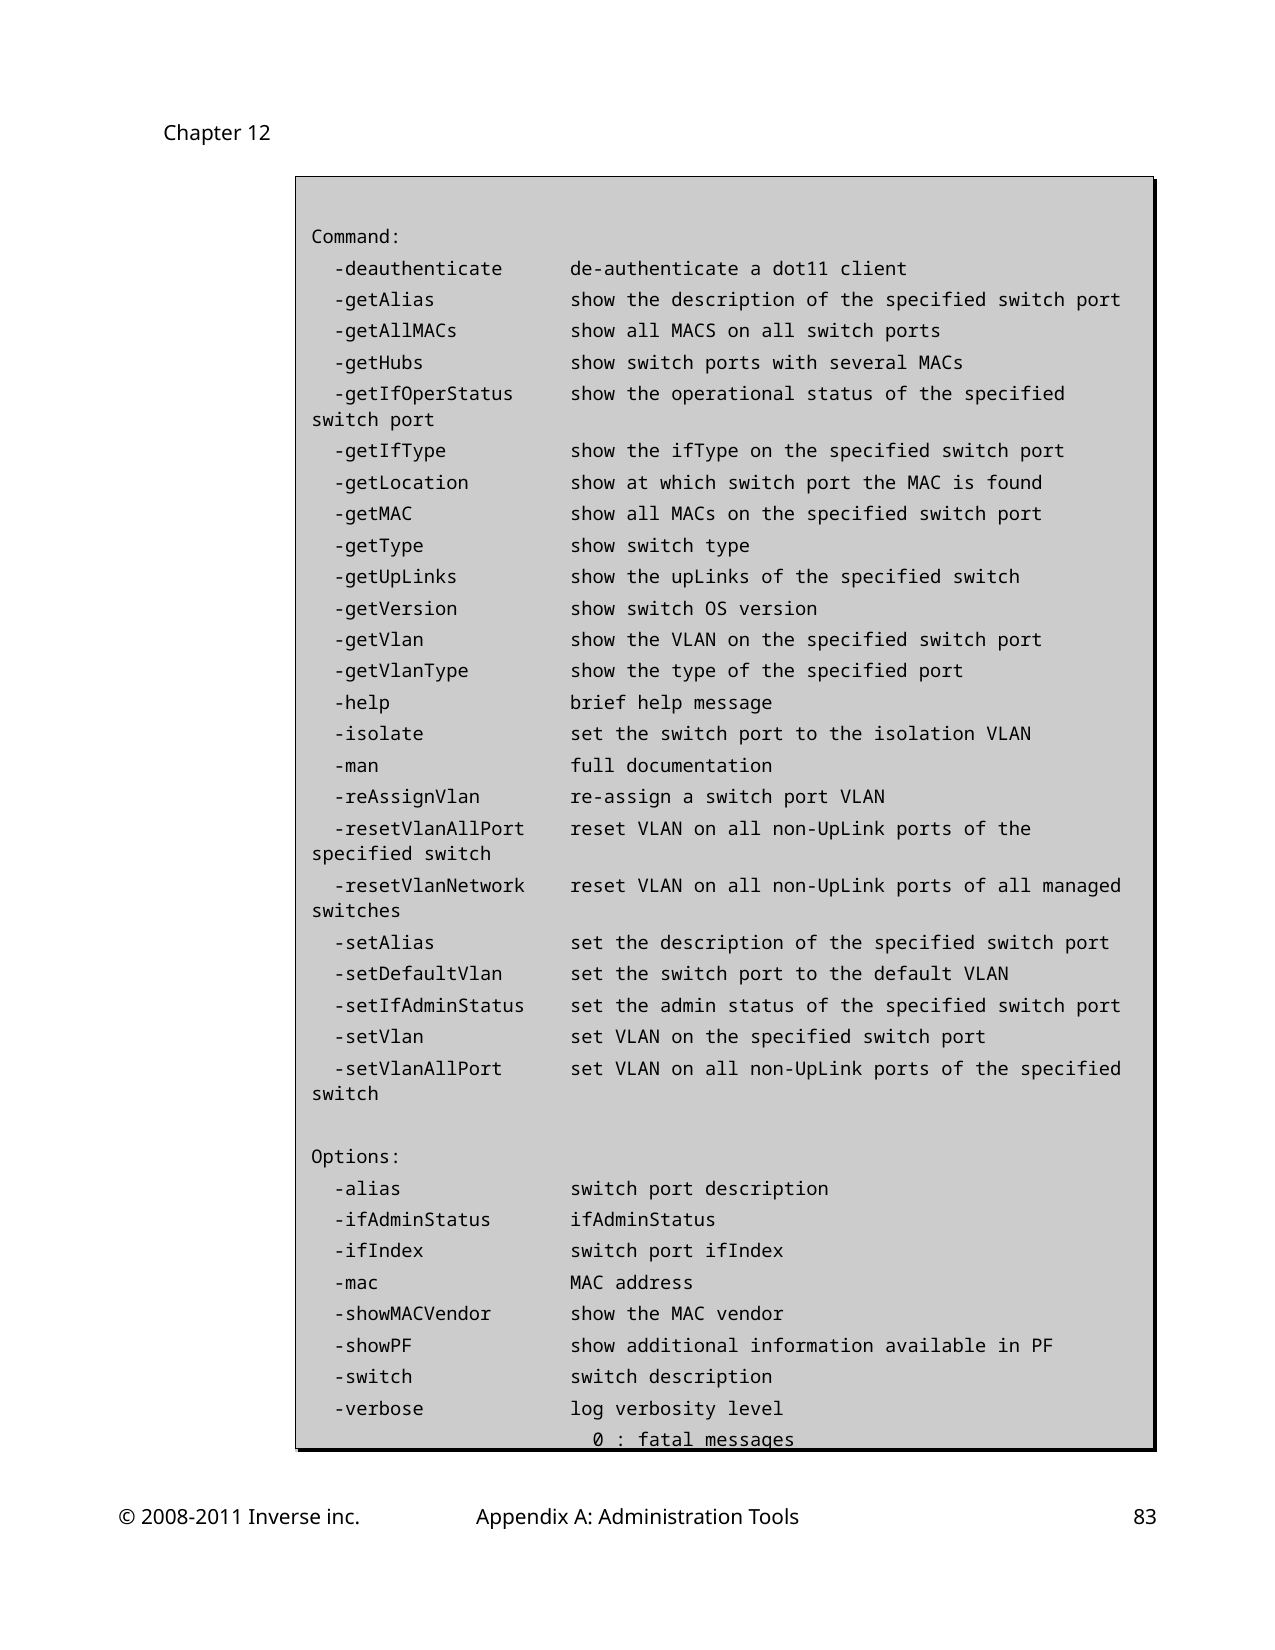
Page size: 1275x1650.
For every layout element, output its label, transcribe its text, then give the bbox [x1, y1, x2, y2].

text -isolate set the switch port to the isolation VLAN [296, 705, 1153, 736]
text -setIfAdminStatus set the admin status of the specified switch port [296, 976, 1153, 1008]
text -getVlan show the VLAN on the specified switch port [296, 611, 1153, 642]
text -switch switch description [296, 1348, 1153, 1379]
text -setVlan set VLAN on the specified switch port [296, 1008, 1153, 1039]
text -help brief help message [296, 673, 1153, 705]
text Command: [296, 207, 1153, 239]
text -resetVlanNetwork reset VLAN on all non-UpLink ports of all managed switches [296, 856, 1153, 913]
text -getIfOperStatus show the operational status of the specified switch port [296, 365, 1153, 422]
text -getVlanType show the type of the specified port [296, 642, 1153, 673]
text -getLocation show at which switch port the MAC is found [296, 453, 1153, 485]
text -showMACVendor show the MAC vendor [296, 1285, 1153, 1316]
text -ifIndex switch port ifIndex [296, 1222, 1153, 1253]
text -verbose log verbosity level [296, 1379, 1153, 1411]
text -setAlias set the description of the specified switch port [296, 913, 1153, 945]
text -getAllMACs show all MACS on all switch ports [296, 302, 1153, 333]
text -setDefaultVlan set the switch port to the default VLAN [296, 945, 1153, 976]
text -mac MAC address [296, 1253, 1153, 1285]
text -showPF show additional information available in PF [296, 1316, 1153, 1348]
text 0 : fatal messages [296, 1411, 1153, 1448]
text -getAlias show the description of the specified switch port [296, 270, 1153, 302]
text -ifAdminStatus ifAdminStatus [296, 1190, 1153, 1222]
text -man full documentation [296, 736, 1153, 768]
text -getVersion show switch OS version [296, 579, 1153, 611]
text -setVlanAllPort set VLAN on all non-UpLink ports of the specified switch [296, 1039, 1153, 1096]
text -getMAC show all MACs on the specified switch port [296, 485, 1153, 516]
text -getHubs show switch ports with several MACs [296, 333, 1153, 365]
text Options: [296, 1127, 1153, 1159]
text -getUpLinks show the upLinks of the specified switch [296, 548, 1153, 579]
text -getType show switch type [296, 516, 1153, 548]
text -deauthenticate de-authenticate a dot11 client [296, 239, 1153, 270]
text -getIfType show the ifType on the specified switch port [296, 422, 1153, 453]
text -resetVlanAllPort reset VLAN on all non-UpLink ports of the specified switch [296, 799, 1153, 856]
text -reAssignVlan re-assign a switch port VLAN [296, 768, 1153, 799]
text -alias switch port description [296, 1159, 1153, 1190]
